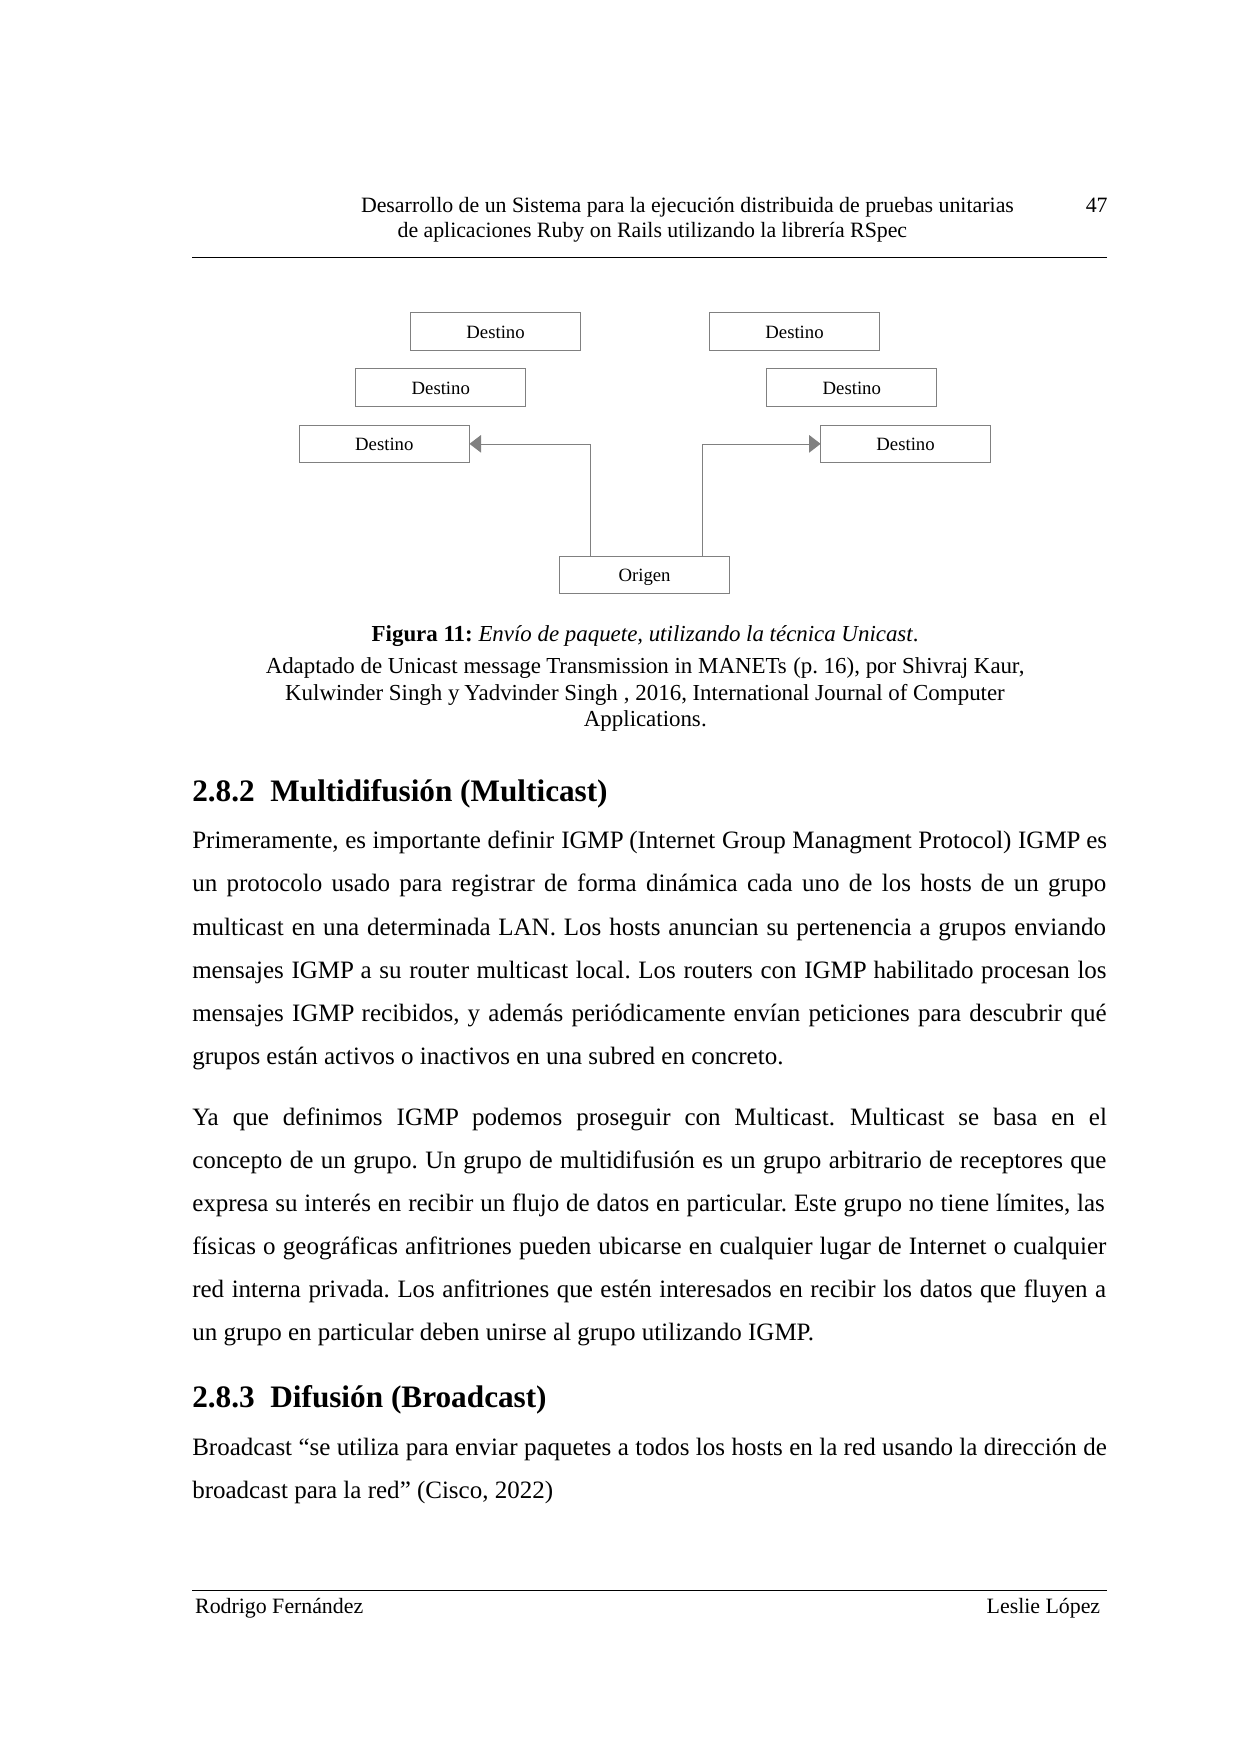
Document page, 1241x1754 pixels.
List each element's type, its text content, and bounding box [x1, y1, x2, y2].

subtitle Multidifusión (Multicast) [192, 772, 1107, 808]
text Ya que definimos IGMP podemos proseguir con Multicast. Multicast se basa en el concepto de un grupo. Un grupo de multidifusión es un grupo arbitrario de receptores que expresa su interés en recibir un flujo de datos en particular. Este grupo no tiene límites, las físicas o geográficas anfitriones pueden ubicarse en cualquier lugar de Internet o cualquier red interna privada. Los anfitriones que estén interesados en recibir los datos que fluyen a un grupo en particular deben unirse al grupo utilizando IGMP. [192, 1102, 1107, 1346]
text Figura 11: Envío de paquete, utilizando la técnica Unicast. [257, 620, 1033, 647]
text Primeramente, es importante definir IGMP (Internet Group Managment Protocol) IGMP es un protocolo usado para registrar de forma dinámica cada uno de los hosts de un grupo multicast en una determinada LAN. Los hosts anuncian su pertenencia a grupos enviando mensajes IGMP a su router multicast local. Los routers con IGMP habilitado procesan los mensajes IGMP recibidos, y además periódicamente envían peticiones para descubrir qué grupos están activos o inactivos en una subred en concreto. [192, 825, 1107, 1070]
subtitle Difusión (Broadcast) [192, 1378, 1107, 1414]
text Broadcast “se utiliza para enviar paquetes a todos los hosts en la red usando la dirección de broadcast para la red” (Cisco, 2022)⁠ [192, 1432, 1107, 1504]
text Adaptado de Unicast message Transmission in MANETs (p. 16), por Shivraj Kaur, Kulwinder Singh y Yadvinder Singh , 2016, International Journal of Computer Applications. [257, 653, 1033, 732]
